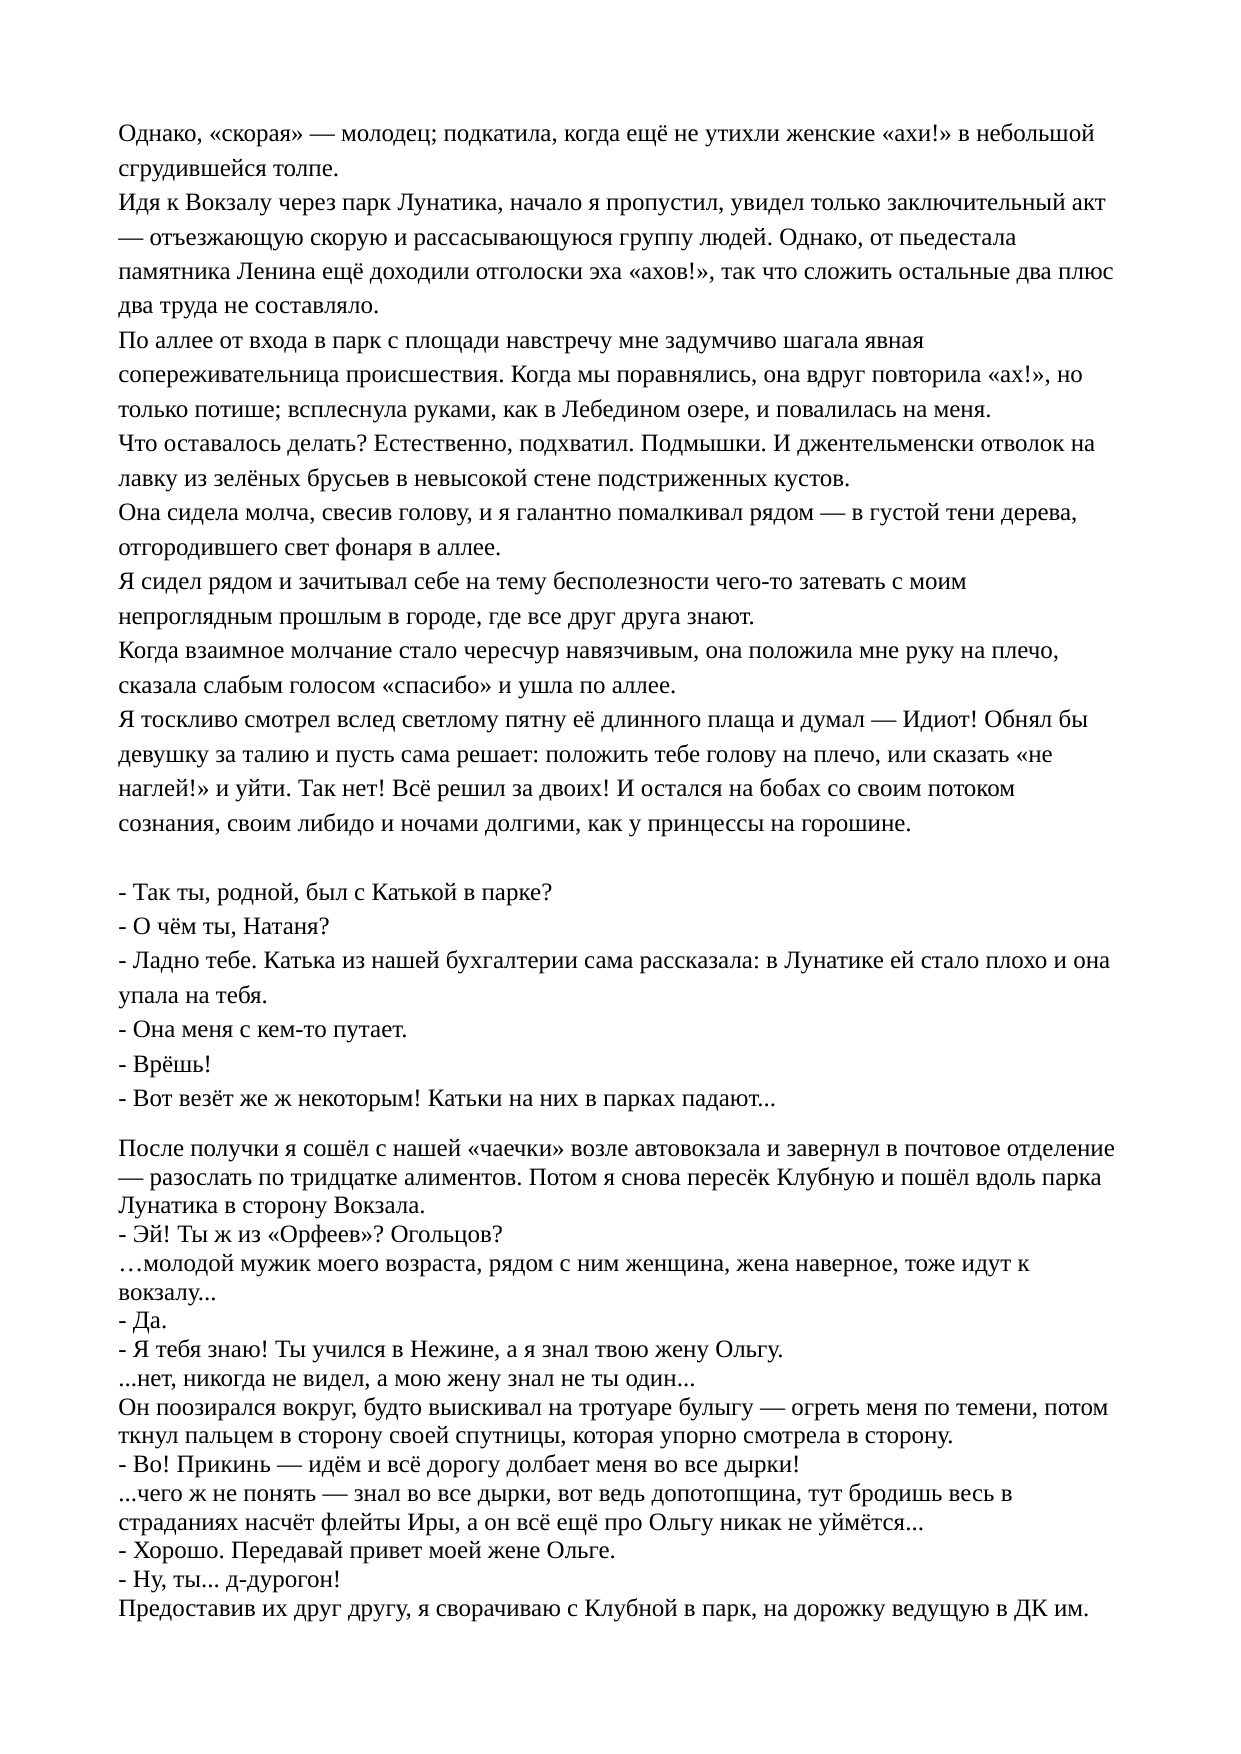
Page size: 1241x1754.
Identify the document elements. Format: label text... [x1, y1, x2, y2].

text Я тоскливо смотрел вслед светлому пятну её длинного плаща и думал — Идиот! Обнял бы девушку за талию и пусть сама решает: положить тебе голову на плечо, или сказать «не наглей!» и уйти. Так нет! Всё решил за двоих! И остался на бобах со своим потоком сознания, своим либидо и ночами долгими, как у принцессы на горошине. [118, 704, 1122, 836]
text Он поозирался вокруг, будто выискивал на тротуаре булыгу — огреть меня по темени, потом ткнул пальцем в сторону своей спутницы, которая упорно смотрела в сторону. [118, 1392, 1122, 1449]
text По аллее от входа в парк с площади навстречу мне задумчиво шагала явная сопереживательница происшествия. Когда мы поравнялись, она вдруг повторила «ах!», но только потише; всплеснула руками, как в Лебедином озере, и повалилась на меня. [118, 325, 1122, 423]
text - Так ты, родной, был с Катькой в парке? [118, 877, 1122, 905]
text ...нет, никогда не видел, а мою жену знал не ты один... [118, 1363, 1122, 1392]
text - О чём ты, Натаня? [118, 911, 1122, 940]
text Я сидел рядом и зачитывал себе на тему бесполезности чего-то затевать с моим непроглядным прошлым в городе, где все друг друга знают. [118, 566, 1122, 629]
text - Врёшь! [118, 1049, 1122, 1078]
text Однако, «скорая» — молодец; подкатила, когда ещё не утихли женские «ахи!» в небольшой сгрудившейся толпе. [118, 118, 1122, 181]
text Когда взаимное молчание стало чересчур навязчивым, она положила мне руку на плечо, сказала слабым голосом «спасибо» и ушла по аллее. [118, 635, 1122, 698]
text Она сидела молча, свесив голову, и я галантно помалкивал рядом — в густой тени дерева, отгородившего свет фонаря в аллее. [118, 497, 1122, 561]
text - Ну, ты... д-дурогон! [118, 1564, 1122, 1593]
text Идя к Вокзалу через парк Лунатика, начало я пропустил, увидел только заключительный акт — отъезжающую скорую и рассасывающуюся группу людей. Однако, от пьедестала памятника Ленина ещё доходили отголоски эха «ахов!», так что сложить остальные два плюс два труда не составляло. [118, 187, 1122, 319]
text Предоставив их друг другу, я сворачиваю с Клубной в парк, на дорожку ведущую в ДК им. [118, 1593, 1122, 1622]
text - Вот везёт же ж некоторым! Катьки на них в парках падают... [118, 1083, 1122, 1112]
text ...чего ж не понять — знал во все дырки, вот ведь допотопщина, тут бродишь весь в страданиях насчёт флейты Иры, а он всё ещё про Ольгу никак не уймётся... [118, 1478, 1122, 1536]
text После получки я сошёл с нашей «чаечки» возле автовокзала и завернул в почтовое отделение — разослать по тридцатке алиментов. Потом я снова пересёк Клубную и пошёл вдоль парка Лунатика в сторону Вокзала. [118, 1133, 1122, 1219]
text Что оставалось делать? Естественно, подхватил. Подмышки. И джентельменски отволок на лавку из зелёных брусьев в невысокой стене подстриженных кустов. [118, 428, 1122, 492]
text - Ладно тебе. Катька из нашей бухгалтерии сама рассказала: в Лунатике ей стало плохо и она упала на тебя. [118, 946, 1122, 1009]
text - Эй! Ты ж из «Орфеев»? Огольцов? [118, 1219, 1122, 1248]
text - Хорошо. Передавай привет моей жене Ольге. [118, 1536, 1122, 1564]
text - Я тебя знаю! Ты учился в Нежине, а я знал твою жену Ольгу. [118, 1334, 1122, 1363]
text …молодой мужик моего возраста, рядом с ним женщина, жена наверное, тоже идут к вокзалу... [118, 1248, 1122, 1306]
text - Во! Прикинь — идём и всё дорогу долбает меня во все дырки! [118, 1449, 1122, 1478]
text - Она меня с кем-то путает. [118, 1014, 1122, 1043]
text - Да. [118, 1306, 1122, 1334]
